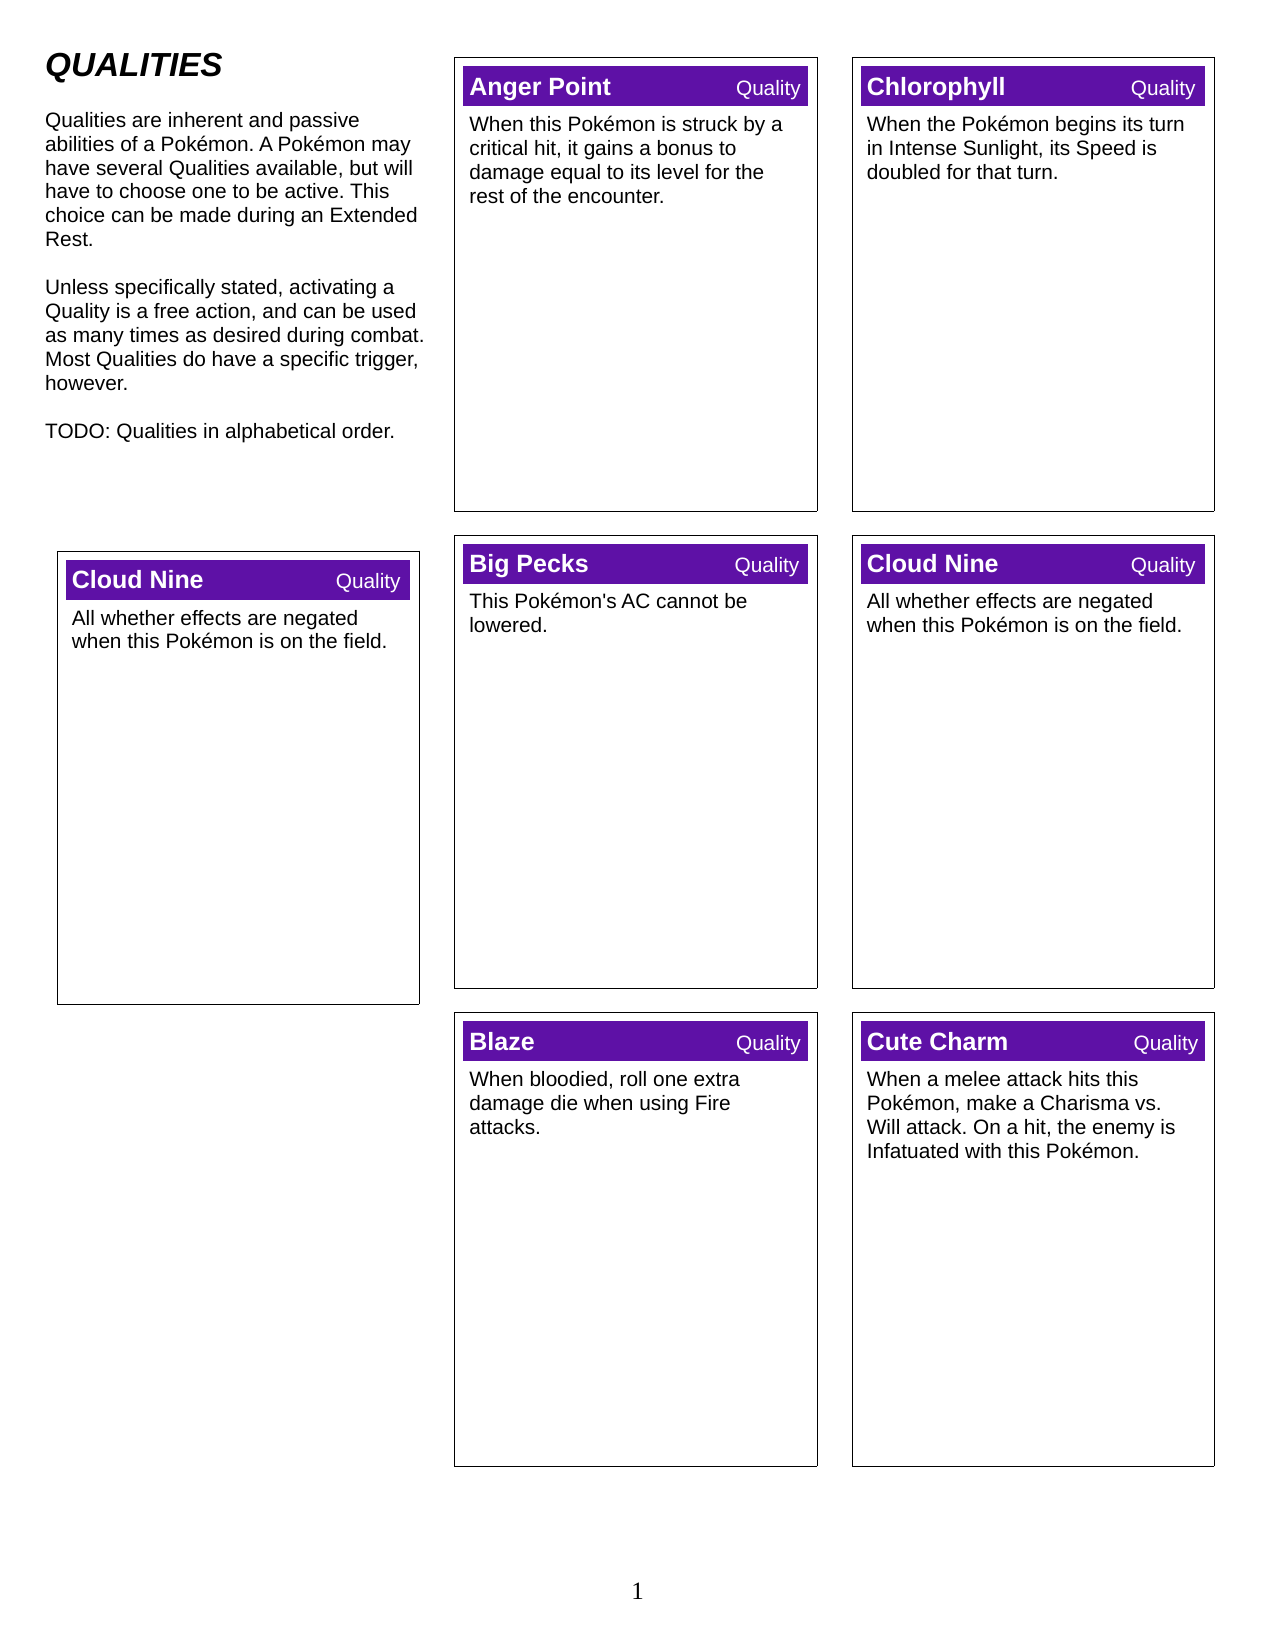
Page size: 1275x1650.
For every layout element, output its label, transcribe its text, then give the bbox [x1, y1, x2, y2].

table_header Big Pecks Quality [463, 544, 808, 584]
table_cell This Pokémon's AC cannot be lowered. [463, 584, 808, 643]
subtitle QUALITIES [45, 45, 435, 83]
text TODO: Qualities in alphabetical order. [45, 419, 435, 443]
table_header Cloud Nine Quality [66, 560, 410, 600]
table_cell All whether effects are negated when this Pokémon is on the field. [861, 584, 1205, 643]
text Qualities are inherent and passive abilities of a Pokémon. A Pokémon may have several Qualities available, but will have to choose one to be active. This choice can be made during an Extended Rest. [45, 107, 435, 251]
table_cell When a melee attack hits this Pokémon, make a Charisma vs. Will attack. On a hit, the enemy is Infatuated with this Pokémon. [861, 1061, 1205, 1168]
table_header Cute Charm Quality [861, 1021, 1205, 1061]
table_header Chlorophyll Quality [861, 66, 1205, 106]
table_header Cloud Nine Quality [861, 544, 1205, 584]
table_cell When bloodied, roll one extra damage die when using Fire attacks. [463, 1061, 808, 1144]
table_cell All whether effects are negated when this Pokémon is on the field. [66, 600, 410, 659]
table_cell When this Pokémon is struck by a critical hit, it gains a bonus to damage equal to its level for the rest of the encounter. [463, 106, 808, 213]
table_header Anger Point Quality [463, 66, 808, 106]
text Unless specifically stated, activating a Quality is a free action, and can be used as many times as desired during combat. Most Qualities do have a specific trigger, however. [45, 275, 435, 395]
table_cell When the Pokémon begins its turn in Intense Sunlight, its Speed is doubled for that turn. [861, 106, 1205, 189]
table_header Blaze Quality [463, 1021, 808, 1061]
